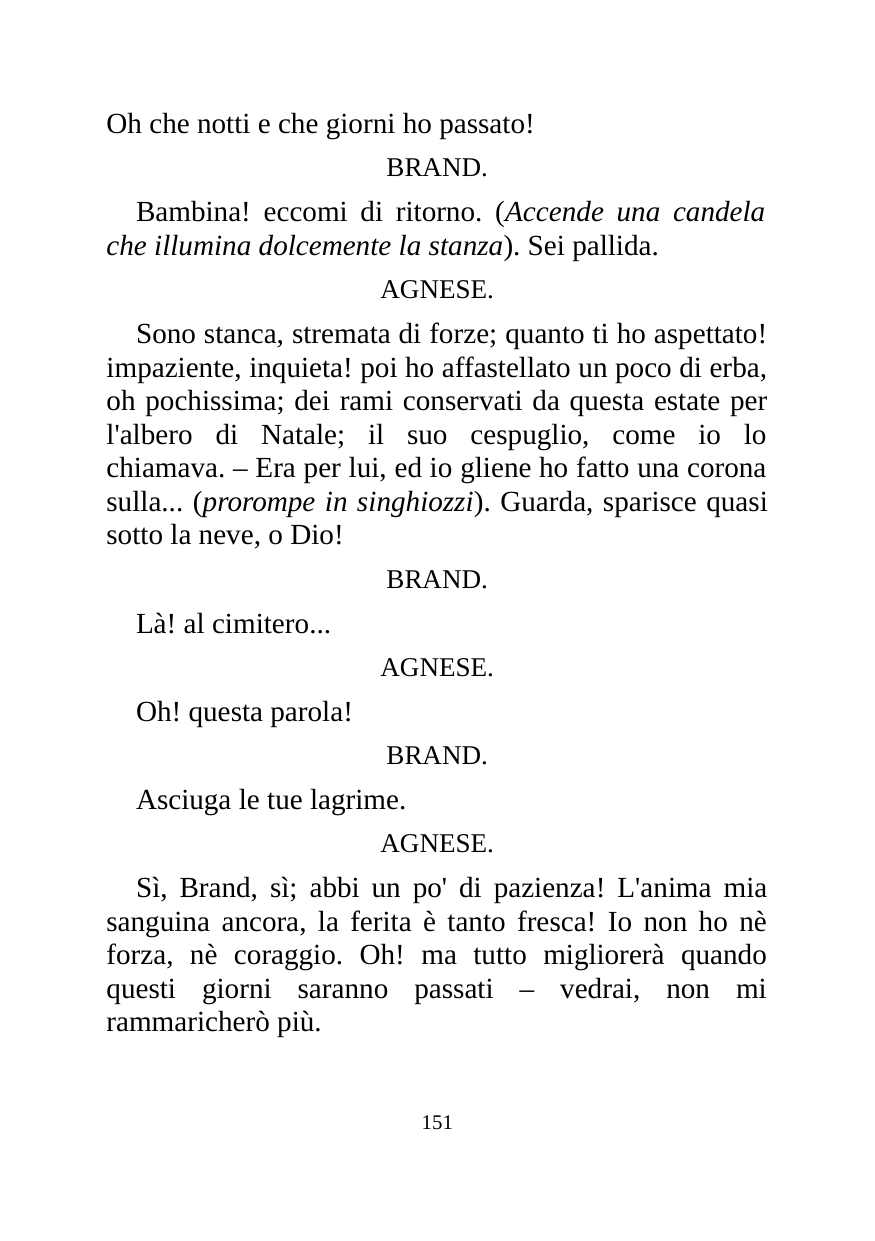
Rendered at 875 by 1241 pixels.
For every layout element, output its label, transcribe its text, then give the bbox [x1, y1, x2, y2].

text BRAND. [106, 152, 768, 183]
text AGNESE. [106, 273, 768, 304]
text Oh! questa parola! [106, 694, 768, 727]
text BRAND. [106, 563, 768, 594]
text Sì, Brand, sì; abbi un po' di pazienza! L'anima mia sanguina ancora, la ferita è tanto fresca! Io non ho nè forza, nè coraggio. Oh! ma tutto migliorerà quando questi giorni saranno passati – vedrai, non mi rammaricherò più. [106, 870, 768, 1038]
text Asciuga le tue lagrime. [106, 782, 768, 816]
text AGNESE. [106, 651, 768, 682]
text Oh che notti e che giorni ho passato! [106, 106, 768, 140]
text AGNESE. [106, 827, 768, 859]
text Bambina! eccomi di ritorno. (Accende una candela che illumina dolcemente la stanza). Sei pallida. [106, 194, 768, 262]
text BRAND. [106, 739, 768, 770]
text Sono stanca, stremata di forze; quanto ti ho aspettato! impaziente, inquieta! poi ho affastellato un poco di erba, oh pochissima; dei rami conservati da questa estate per l'albero di Natale; il suo cespuglio, come io lo chiamava. – Era per lui, ed io gliene ho fatto una corona sulla... (prorompe in singhiozzi). Guarda, sparisce quasi sotto la neve, o Dio! [106, 316, 768, 551]
text Là! al cimitero... [106, 606, 768, 639]
